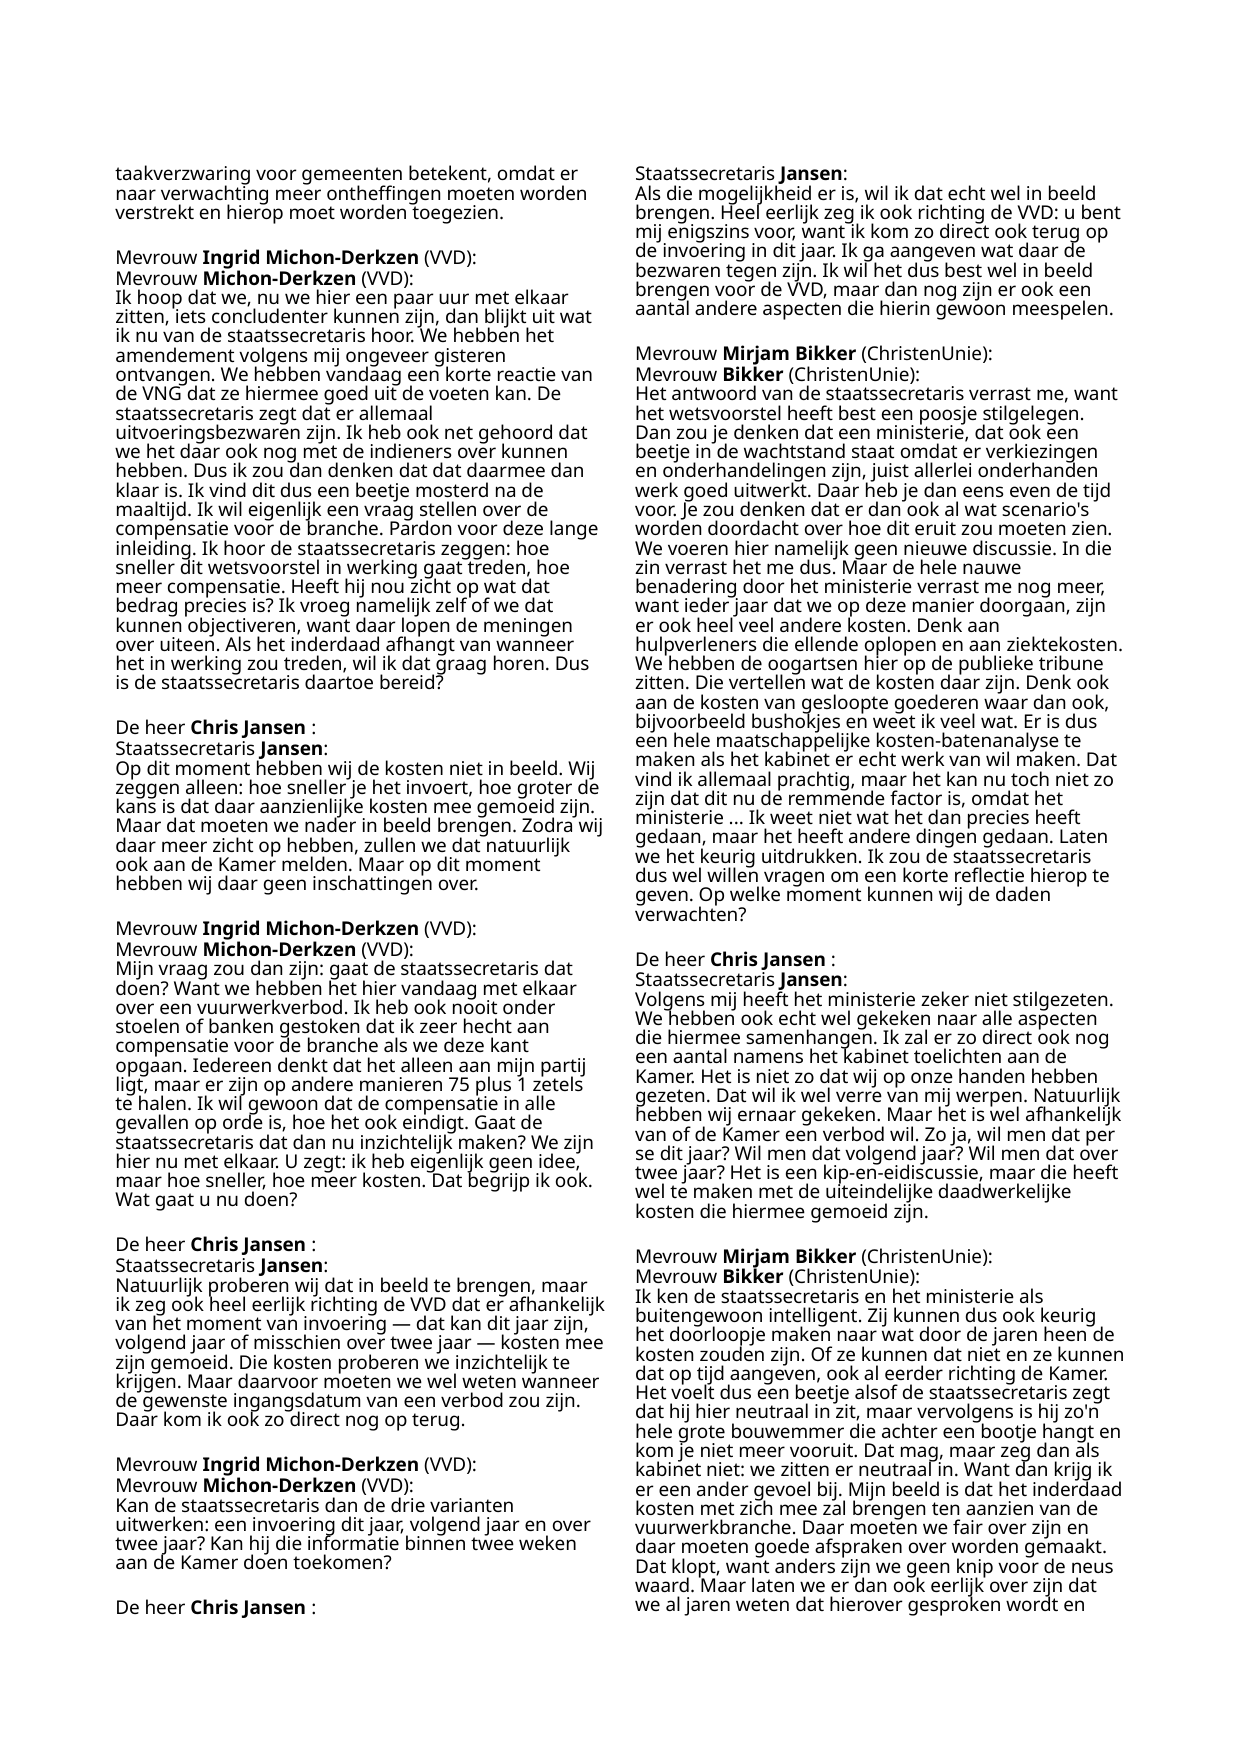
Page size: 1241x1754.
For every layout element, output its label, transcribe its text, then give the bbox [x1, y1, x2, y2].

text Ik hoop dat we, nu we hier een paar uur met elkaar zitten, iets concludenter kunnen zijn, dan blijkt uit wat ik nu van de staatssecretaris hoor. We hebben het amendement volgens mij ongeveer gisteren ontvangen. We hebben vandaag een korte reactie van de VNG dat ze hiermee goed uit de voeten kan. De staatssecretaris zegt dat er allemaal uitvoeringsbezwaren zijn. Ik heb ook net gehoord dat we het daar ook nog met de indieners over kunnen hebben. Dus ik zou dan denken dat dat daarmee dan klaar is. Ik vind dit dus een beetje mosterd na de maaltijd. Ik wil eigenlijk een vraag stellen over de compensatie voor de branche. Pardon voor deze lange inleiding. Ik hoor de staatssecretaris zeggen: hoe sneller dit wetsvoorstel in werking gaat treden, hoe meer compensatie. Heeft hij nou zicht op wat dat bedrag precies is? Ik vroeg namelijk zelf of we dat kunnen objectiveren, want daar lopen de meningen over uiteen. Als het inderdaad afhangt van wanneer het in werking zou treden, wil ik dat graag horen. Dus is de staatssecretaris daartoe bereid? [115, 289, 605, 694]
text Staatssecretaris Jansen: [635, 165, 1125, 184]
text De heer Chris Jansen : [115, 714, 605, 740]
text Mevrouw Mirjam Bikker (ChristenUnie): [635, 1243, 1125, 1268]
text Op dit moment hebben wij de kosten niet in beeld. Wij zeggen alleen: hoe sneller je het invoert, hoe groter de kans is dat daar aanzienlijke kosten mee gemoeid zijn. Maar dat moeten we nader in beeld brengen. Zodra wij daar meer zicht op hebben, zullen we dat natuurlijk ook aan de Kamer melden. Maar op dit moment hebben wij daar geen inschattingen over. [115, 759, 605, 894]
text Natuurlijk proberen wij dat in beeld te brengen, maar ik zeg ook heel eerlijk richting de VVD dat er afhankelijk van het moment van invoering — dat kan dit jaar zijn, volgend jaar of misschien over twee jaar — kosten mee zijn gemoeid. Die kosten proberen we inzichtelijk te krijgen. Maar daarvoor moeten we wel weten wanneer de gewenste ingangsdatum van een verbod zou zijn. Daar kom ik ook zo direct nog op terug. [115, 1277, 605, 1431]
text Het antwoord van de staatssecretaris verrast me, want het wetsvoorstel heeft best een poosje stilgelegen. Dan zou je denken dat een ministerie, dat ook een beetje in de wachtstand staat omdat er verkiezingen en onderhandelingen zijn, juist allerlei onderhanden werk goed uitwerkt. Daar heb je dan eens even de tijd voor. Je zou denken dat er dan ook al wat scenario's worden doordacht over hoe dit eruit zou moeten zien. We voeren hier namelijk geen nieuwe discussie. In die zin verrast het me dus. Maar de hele nauwe benadering door het ministerie verrast me nog meer, want ieder jaar dat we op deze manier doorgaan, zijn er ook heel veel andere kosten. Denk aan hulpverleners die ellende oplopen en aan ziektekosten. We hebben de oogartsen hier op de publieke tribune zitten. Die vertellen wat de kosten daar zijn. Denk ook aan de kosten van gesloopte goederen waar dan ook, bijvoorbeeld bushokjes en weet ik veel wat. Er is dus een hele maatschappelijke kosten-batenanalyse te maken als het kabinet er echt werk van wil maken. Dat vind ik allemaal prachtig, maar het kan nu toch niet zo zijn dat dit nu de remmende factor is, omdat het ministerie ... Ik weet niet wat het dan precies heeft gedaan, maar het heeft andere dingen gedaan. Laten we het keurig uitdrukken. Ik zou de staatssecretaris dus wel willen vragen om een korte reflectie hierop te geven. Op welke moment kunnen wij de daden verwachten? [635, 385, 1125, 925]
text Mevrouw Ingrid Michon-Derkzen (VVD): [115, 915, 605, 941]
text De heer Chris Jansen : [115, 1594, 605, 1620]
text Mevrouw Michon-Derkzen (VVD): [115, 941, 605, 960]
text Staatssecretaris Jansen: [115, 1257, 605, 1277]
text Mevrouw Bikker (ChristenUnie): [635, 1268, 1125, 1288]
text taakverzwaring voor gemeenten betekent, omdat er naar verwachting meer ontheffingen moeten worden verstrekt en hierop moet worden toegezien. [115, 165, 605, 223]
text Staatssecretaris Jansen: [115, 740, 605, 759]
text De heer Chris Jansen : [635, 946, 1125, 971]
text Als die mogelijkheid er is, wil ik dat echt wel in beeld brengen. Heel eerlijk zeg ik ook richting de VVD: u bent mij enigszins voor, want ik kom zo direct ook terug op de invoering in dit jaar. Ik ga aangeven wat daar de bezwaren tegen zijn. Ik wil het dus best wel in beeld brengen voor de VVD, maar dan nog zijn er ook een aantal andere aspecten die hierin gewoon meespelen. [635, 184, 1125, 319]
text Mijn vraag zou dan zijn: gaat de staatssecretaris dat doen? Want we hebben het hier vandaag met elkaar over een vuurwerkverbod. Ik heb ook nooit onder stoelen of banken gestoken dat ik zeer hecht aan compensatie voor de branche als we deze kant opgaan. Iedereen denkt dat het alleen aan mijn partij ligt, maar er zijn op andere manieren 75 plus 1 zetels te halen. Ik wil gewoon dat de compensatie in alle gevallen op orde is, hoe het ook eindigt. Gaat de staatssecretaris dat dan nu inzichtelijk maken? We zijn hier nu met elkaar. U zegt: ik heb eigenlijk geen idee, maar hoe sneller, hoe meer kosten. Dat begrijp ik ook. Wat gaat u nu doen? [115, 960, 605, 1211]
text Kan de staatssecretaris dan de drie varianten uitwerken: een invoering dit jaar, volgend jaar en over twee jaar? Kan hij die informatie binnen twee weken aan de Kamer doen toekomen? [115, 1497, 605, 1574]
text Ik ken de staatssecretaris en het ministerie als buitengewoon intelligent. Zij kunnen dus ook keurig het doorloopje maken naar wat door de jaren heen de kosten zouden zijn. Of ze kunnen dat niet en ze kunnen dat op tijd aangeven, ook al eerder richting de Kamer. Het voelt dus een beetje alsof de staatssecretaris zegt dat hij hier neutraal in zit, maar vervolgens is hij zo'n hele grote bouwemmer die achter een bootje hangt en kom je niet meer vooruit. Dat mag, maar zeg dan als kabinet niet: we zitten er neutraal in. Want dan krijg ik er een ander gevoel bij. Mijn beeld is dat het inderdaad kosten met zich mee zal brengen ten aanzien van de vuurwerkbranche. Daar moeten we fair over zijn en daar moeten goede afspraken over worden gemaakt. Dat klopt, want anders zijn we geen knip voor de neus waard. Maar laten we er dan ook eerlijk over zijn dat we al jaren weten dat hierover gesproken wordt en [635, 1288, 1125, 1615]
text Mevrouw Ingrid Michon-Derkzen (VVD): [115, 244, 605, 270]
text Mevrouw Michon-Derkzen (VVD): [115, 270, 605, 289]
text Mevrouw Michon-Derkzen (VVD): [115, 1477, 605, 1497]
text Staatssecretaris Jansen: [635, 971, 1125, 991]
text Volgens mij heeft het ministerie zeker niet stilgezeten. We hebben ook echt wel gekeken naar alle aspecten die hiermee samenhangen. Ik zal er zo direct ook nog een aantal namens het kabinet toelichten aan de Kamer. Het is niet zo dat wij op onze handen hebben gezeten. Dat wil ik wel verre van mij werpen. Natuurlijk hebben wij ernaar gekeken. Maar het is wel afhankelijk van of de Kamer een verbod wil. Zo ja, wil men dat per se dit jaar? Wil men dat volgend jaar? Wil men dat over twee jaar? Het is een kip-en-eidiscussie, maar die heeft wel te maken met de uiteindelijke daadwerkelijke kosten die hiermee gemoeid zijn. [635, 991, 1125, 1222]
text Mevrouw Mirjam Bikker (ChristenUnie): [635, 340, 1125, 366]
text Mevrouw Ingrid Michon-Derkzen (VVD): [115, 1452, 605, 1477]
text Mevrouw Bikker (ChristenUnie): [635, 366, 1125, 385]
text De heer Chris Jansen : [115, 1232, 605, 1257]
